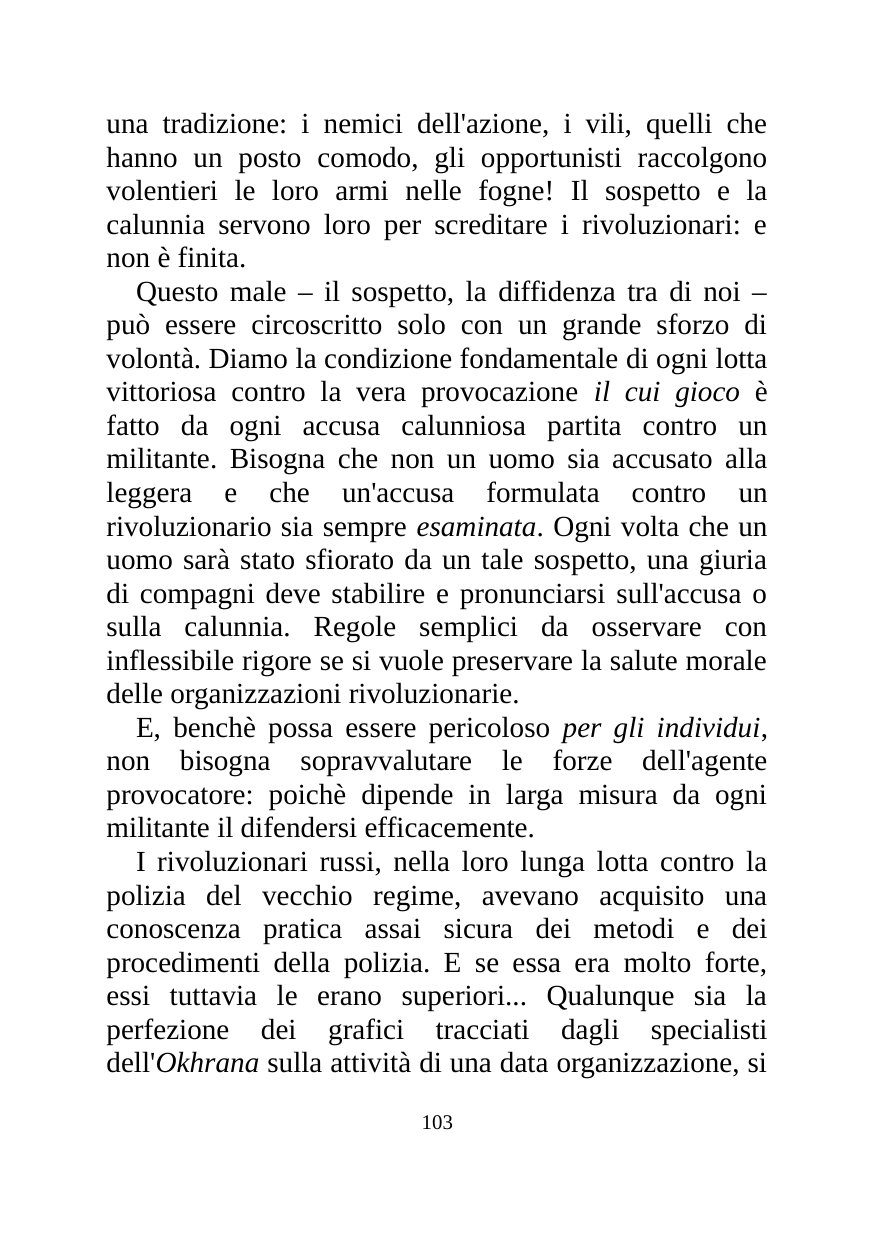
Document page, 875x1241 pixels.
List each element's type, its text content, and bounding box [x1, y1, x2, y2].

text una tradizione: i nemici dell'azione, i vili, quelli che hanno un posto comodo, gli opportunisti raccolgono volentieri le loro armi nelle fogne! Il sospetto e la calunnia servono loro per screditare i rivoluzionari: e non è finita. [106, 106, 768, 274]
text I rivoluzionari russi, nella loro lunga lotta contro la polizia del vecchio regime, avevano acquisito una conoscenza pratica assai sicura dei metodi e dei procedimenti della polizia. E se essa era molto forte, essi tuttavia le erano superiori... Qualunque sia la perfezione dei grafici tracciati dagli specialisti dell'Okhrana sulla attività di una data organizzazione, si [106, 844, 768, 1079]
text E, benchè possa essere pericoloso per gli individui, non bisogna sopravvalutare le forze dell'agente provocatore: poichè dipende in larga misura da ogni militante il difendersi efficacemente. [106, 710, 768, 844]
text Questo male – il sospetto, la diffidenza tra di noi – può essere circoscritto solo con un grande sforzo di volontà. Diamo la condizione fondamentale di ogni lotta vittoriosa contro la vera provocazione il cui gioco è fatto da ogni accusa calunniosa partita contro un militante. Bisogna che non un uomo sia accusato alla leggera e che un'accusa formulata contro un rivoluzionario sia sempre esaminata. Ogni volta che un uomo sarà stato sfiorato da un tale sospetto, una giuria di compagni deve stabilire e pronunciarsi sull'accusa o sulla calunnia. Regole semplici da osservare con inflessibile rigore se si vuole preservare la salute morale delle organizzazioni rivoluzionarie. [106, 274, 768, 710]
